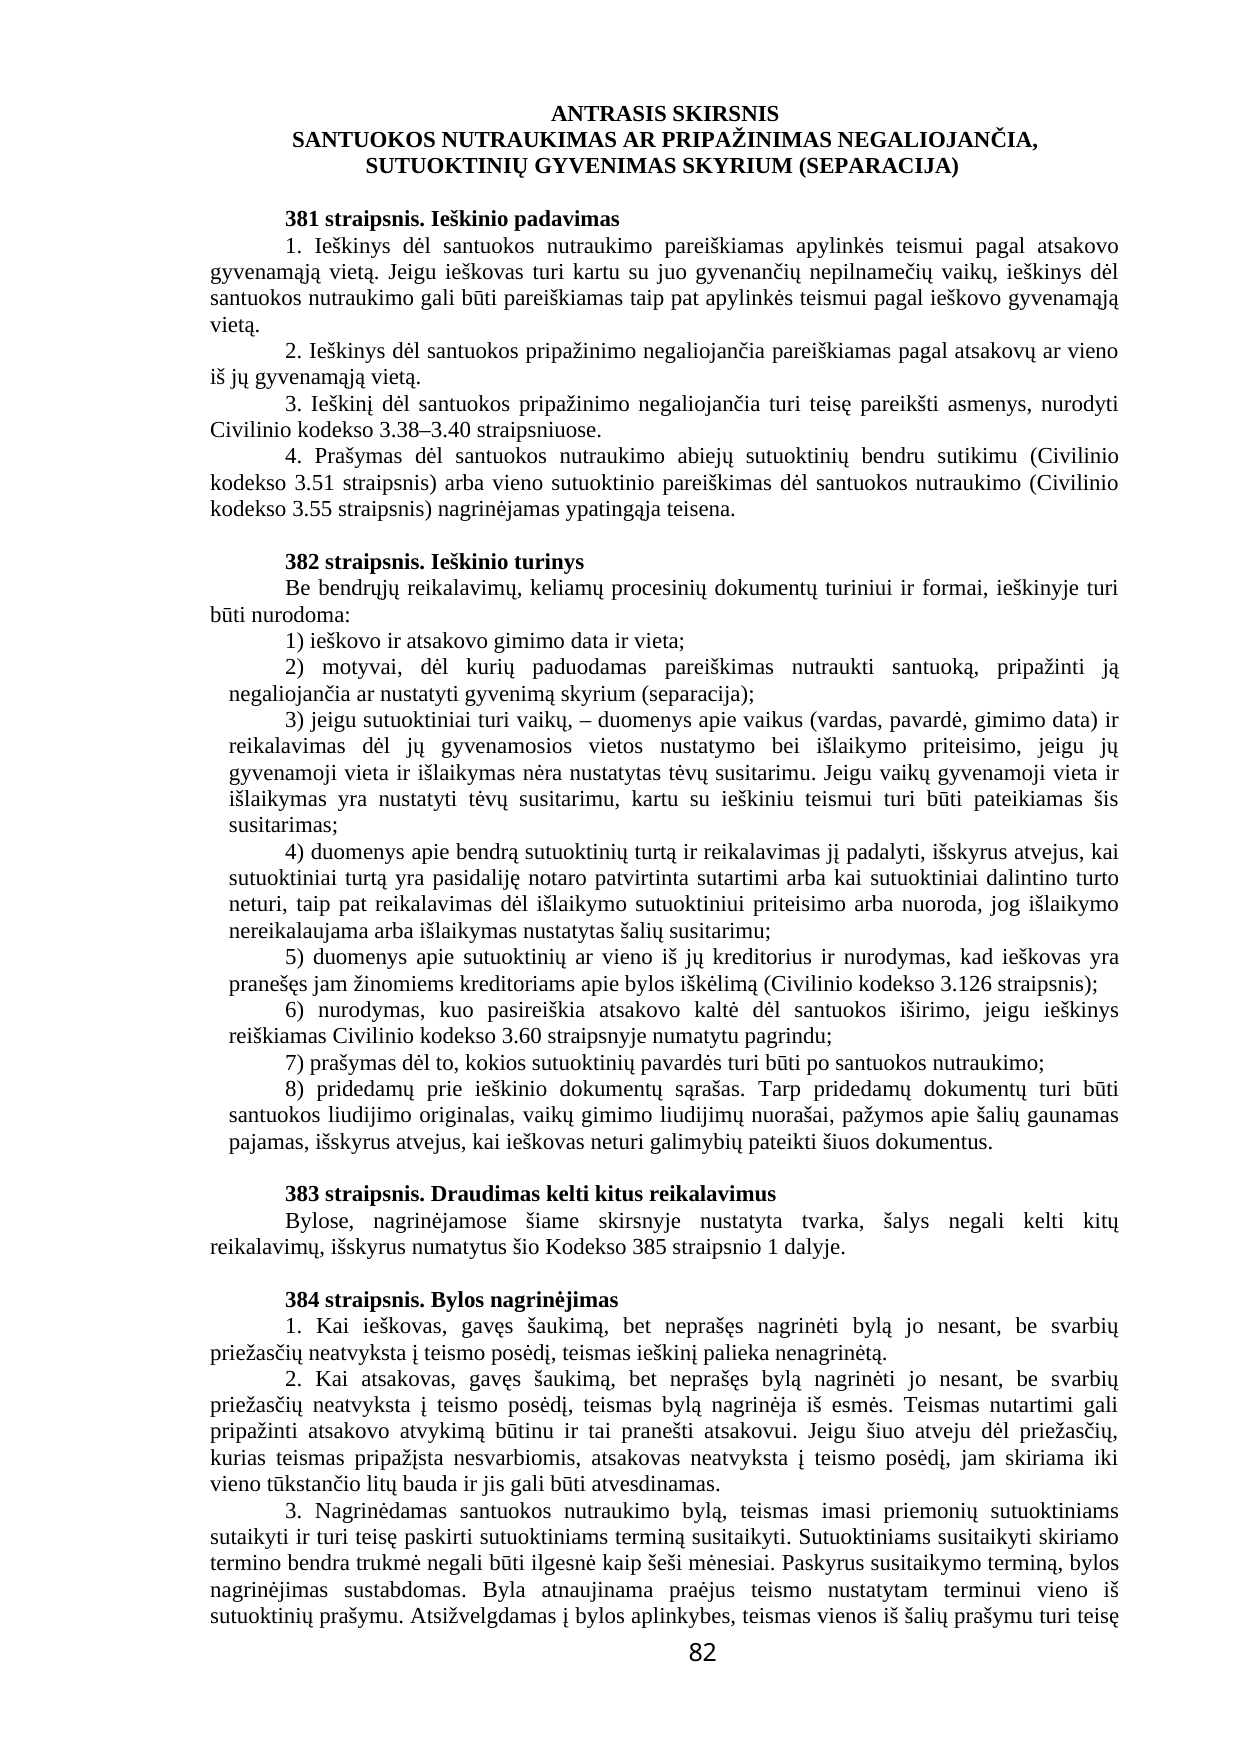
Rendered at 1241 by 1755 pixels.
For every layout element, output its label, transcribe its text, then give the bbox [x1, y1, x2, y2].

subtitle SANTUOKOS NUTRAUKIMAS AR PRIPAŽINIMAS NEGALIOJANČIA, SUTUOKTINIŲ GYVENIMAS SKYRIUM (SEPARACIJA) [210, 126, 1120, 179]
text 7) prašymas dėl to, kokios sutuoktinių pavardės turi būti po santuokos nutraukimo; [229, 1049, 1120, 1075]
text Bylose, nagrinėjamose šiame skirsnyje nustatyta tvarka, šalys negali kelti kitų reikalavimų, išskyrus numatytus šio Kodekso 385 straipsnio 1 dalyje. [210, 1207, 1120, 1259]
text 1) ieškovo ir atsakovo gimimo data ir vieta; [210, 627, 1120, 653]
text 1. Kai ieškovas, gavęs šaukimą, bet neprašęs nagrinėti bylą jo nesant, be svarbių priežasčių neatvyksta į teismo posėdį, teismas ieškinį palieka nenagrinėtą. [210, 1312, 1120, 1365]
text 4. Prašymas dėl santuokos nutraukimo abiejų sutuoktinių bendru sutikimu (Civilinio kodekso 3.51 straipsnis) arba vieno sutuoktinio pareiškimas dėl santuokos nutraukimo (Civilinio kodekso 3.55 straipsnis) nagrinėjamas ypatingąja teisena. [210, 442, 1120, 522]
text 1. Ieškinys dėl santuokos nutraukimo pareiškiamas apylinkės teismui pagal atsakovo gyvenamąją vietą. Jeigu ieškovas turi kartu su juo gyvenančių nepilnamečių vaikų, ieškinys dėl santuokos nutraukimo gali būti pareiškiamas taip pat apylinkės teismui pagal ieškovo gyvenamąją vietą. [210, 232, 1120, 337]
text 384 straipsnis. Bylos nagrinėjimas [210, 1286, 1120, 1312]
text 5) duomenys apie sutuoktinių ar vieno iš jų kreditorius ir nurodymas, kad ieškovas yra pranešęs jam žinomiems kreditoriams apie bylos iškėlimą (Civilinio kodekso 3.126 straipsnis); [229, 943, 1120, 996]
text 381 straipsnis. Ieškinio padavimas [210, 205, 1120, 232]
text Be bendrųjų reikalavimų, keliamų procesinių dokumentų turiniui ir formai, ieškinyje turi būti nurodoma: [210, 574, 1120, 627]
text 3. Nagrinėdamas santuokos nutraukimo bylą, teismas imasi priemonių sutuoktiniams sutaikyti ir turi teisę paskirti sutuoktiniams terminą susitaikyti. Sutuoktiniams susitaikyti skiriamo termino bendra trukmė negali būti ilgesnė kaip šeši mėnesiai. Paskyrus susitaikymo terminą, bylos nagrinėjimas sustabdomas. Byla atnaujinama praėjus teismo nustatytam terminui vieno iš sutuoktinių prašymu. Atsižvelgdamas į bylos aplinkybes, teismas vienos iš šalių prašymu turi teisę [210, 1497, 1120, 1628]
text 6) nurodymas, kuo pasireiškia atsakovo kaltė dėl santuokos iširimo, jeigu ieškinys reiškiamas Civilinio kodekso 3.60 straipsnyje numatytu pagrindu; [229, 996, 1120, 1049]
text 3) jeigu sutuoktiniai turi vaikų, – duomenys apie vaikus (vardas, pavardė, gimimo data) ir reikalavimas dėl jų gyvenamosios vietos nustatymo bei išlaikymo priteisimo, jeigu jų gyvenamoji vieta ir išlaikymas nėra nustatytas tėvų susitarimu. Jeigu vaikų gyvenamoji vieta ir išlaikymas yra nustatyti tėvų susitarimu, kartu su ieškiniu teismui turi būti pateikiamas šis susitarimas; [229, 706, 1120, 838]
text 8) pridedamų prie ieškinio dokumentų sąrašas. Tarp pridedamų dokumentų turi būti santuokos liudijimo originalas, vaikų gimimo liudijimų nuorašai, pažymos apie šalių gaunamas pajamas, išskyrus atvejus, kai ieškovas neturi galimybių pateikti šiuos dokumentus. [229, 1075, 1120, 1154]
text 2. Ieškinys dėl santuokos pripažinimo negaliojančia pareiškiamas pagal atsakovų ar vieno iš jų gyvenamąją vietą. [210, 337, 1120, 390]
text 383 straipsnis. Draudimas kelti kitus reikalavimus [210, 1180, 1120, 1207]
text 4) duomenys apie bendrą sutuoktinių turtą ir reikalavimas jį padalyti, išskyrus atvejus, kai sutuoktiniai turtą yra pasidaliję notaro patvirtinta sutartimi arba kai sutuoktiniai dalintino turto neturi, taip pat reikalavimas dėl išlaikymo sutuoktiniui priteisimo arba nuoroda, jog išlaikymo nereikalaujama arba išlaikymas nustatytas šalių susitarimu; [229, 838, 1120, 943]
text 2. Kai atsakovas, gavęs šaukimą, bet neprašęs bylą nagrinėti jo nesant, be svarbių priežasčių neatvyksta į teismo posėdį, teismas bylą nagrinėja iš esmės. Teismas nutartimi gali pripažinti atsakovo atvykimą būtinu ir tai pranešti atsakovui. Jeigu šiuo atveju dėl priežasčių, kurias teismas pripažįsta nesvarbiomis, atsakovas neatvyksta į teismo posėdį, jam skiriama iki vieno tūkstančio litų bauda ir jis gali būti atvesdinamas. [210, 1365, 1120, 1497]
text 382 straipsnis. Ieškinio turinys [210, 548, 1120, 574]
subtitle ANTRASIS SKIRSNIS [210, 100, 1120, 126]
text 2) motyvai, dėl kurių paduodamas pareiškimas nutraukti santuoką, pripažinti ją negaliojančia ar nustatyti gyvenimą skyrium (separacija); [229, 653, 1120, 706]
text 3. Ieškinį dėl santuokos pripažinimo negaliojančia turi teisę pareikšti asmenys, nurodyti Civilinio kodekso 3.38–3.40 straipsniuose. [210, 390, 1120, 442]
